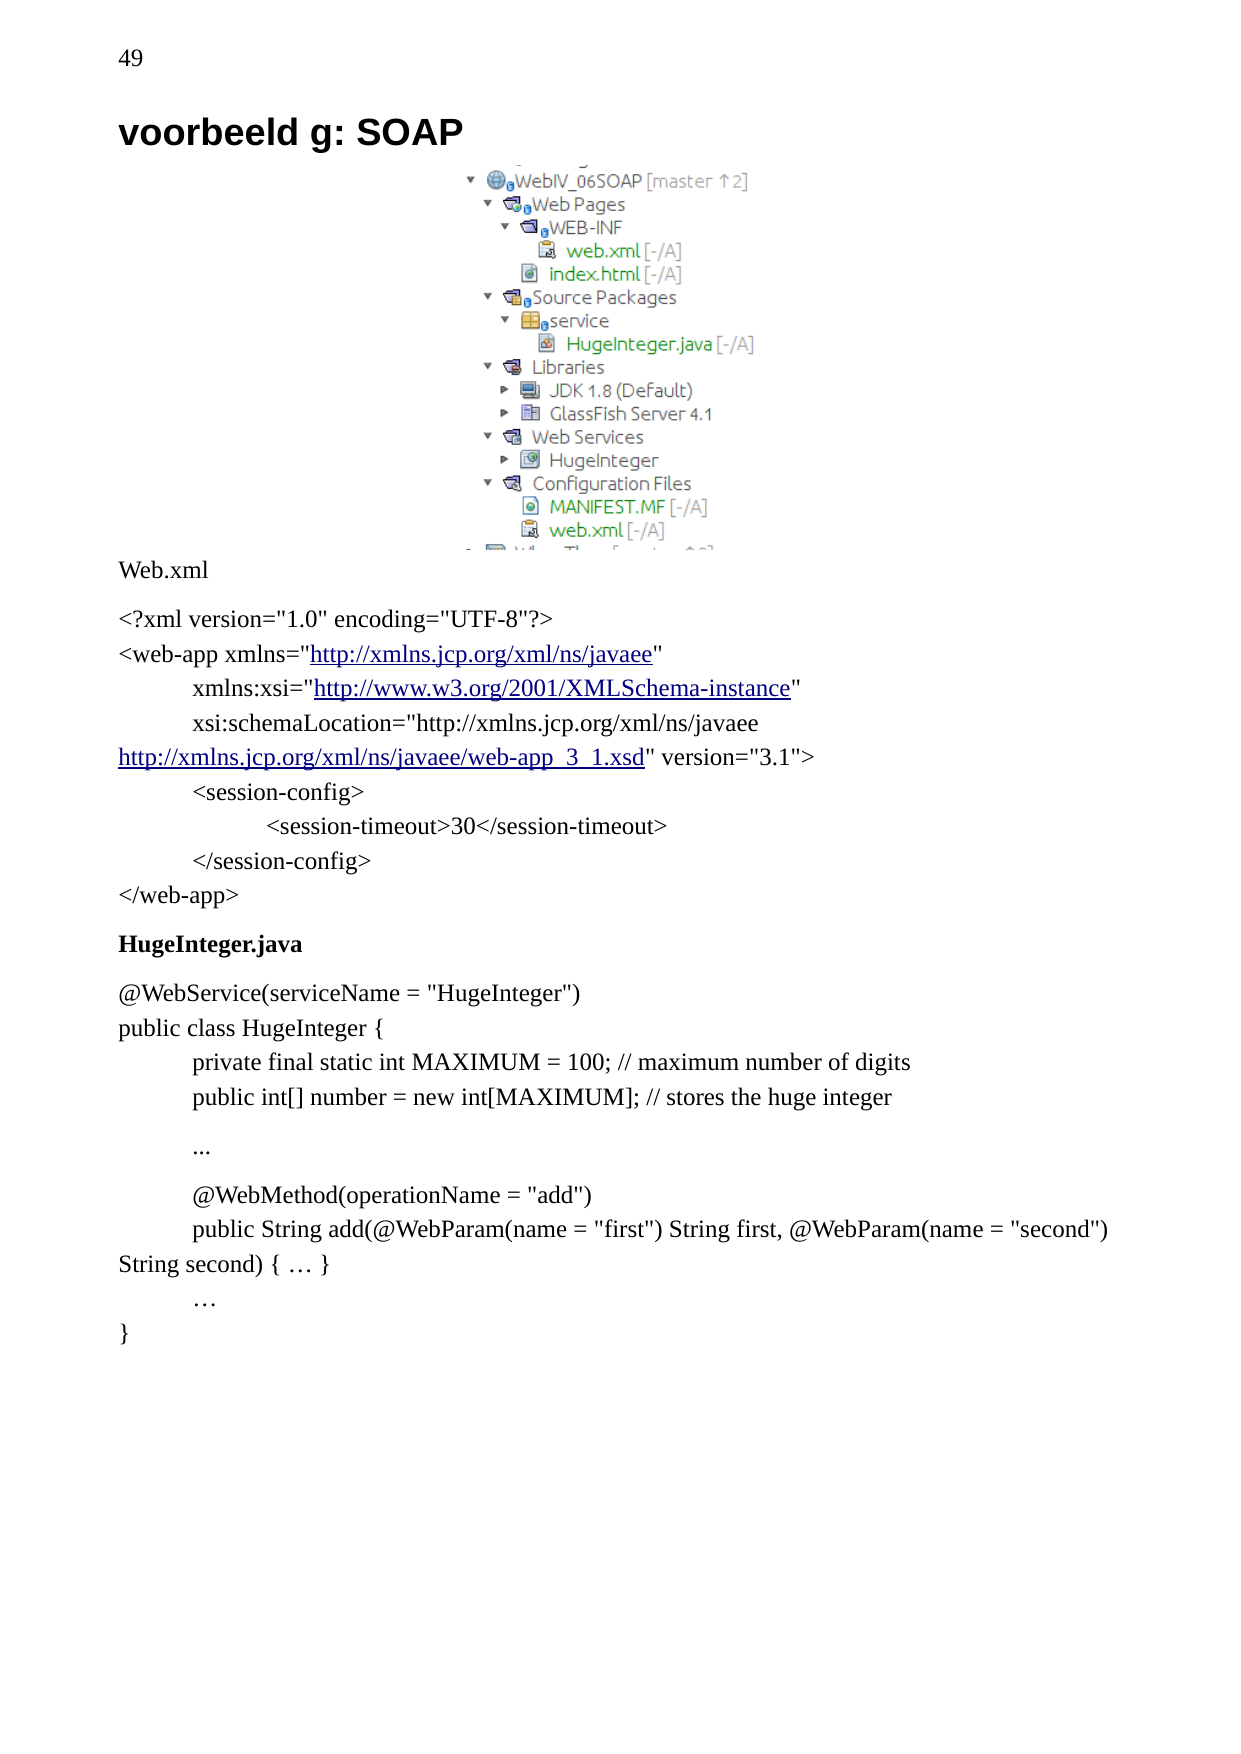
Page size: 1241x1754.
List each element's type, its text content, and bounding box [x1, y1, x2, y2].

text Web.xml [118, 165, 1122, 584]
text <?xml version="1.0" encoding="UTF-8"?> <web-app xmlns="http://xmlns.jcp.org/xml/ns/javaee" xmlns:xsi="http://www.w3.org/2001/XMLSchema-instance" xsi:schemaLocation="http://xmlns.jcp.org/xml/ns/javaee http://xmlns.jcp.org/xml/ns/javaee/web-app_3_1.xsd" version="3.1"> <session-config> <session-timeout>30</session-timeout> </session-config> </web-app> [118, 604, 1122, 909]
text @WebService(serviceName = "HugeInteger") public class HugeInteger { private final static int MAXIMUM = 100; // maximum number of digits public int[] number = new int[MAXIMUM]; // stores the huge integer [118, 978, 1122, 1111]
text @WebMethod(operationName = "add") public String add(@WebParam(name = "first") String first, @WebParam(name = "second") String second) { … } … } [118, 1180, 1122, 1347]
picture [466, 484, 486, 550]
text HugeInteger.java [118, 929, 1122, 958]
subtitle voorbeeld g: SOAP [118, 109, 1122, 153]
text ... [118, 1131, 1122, 1159]
